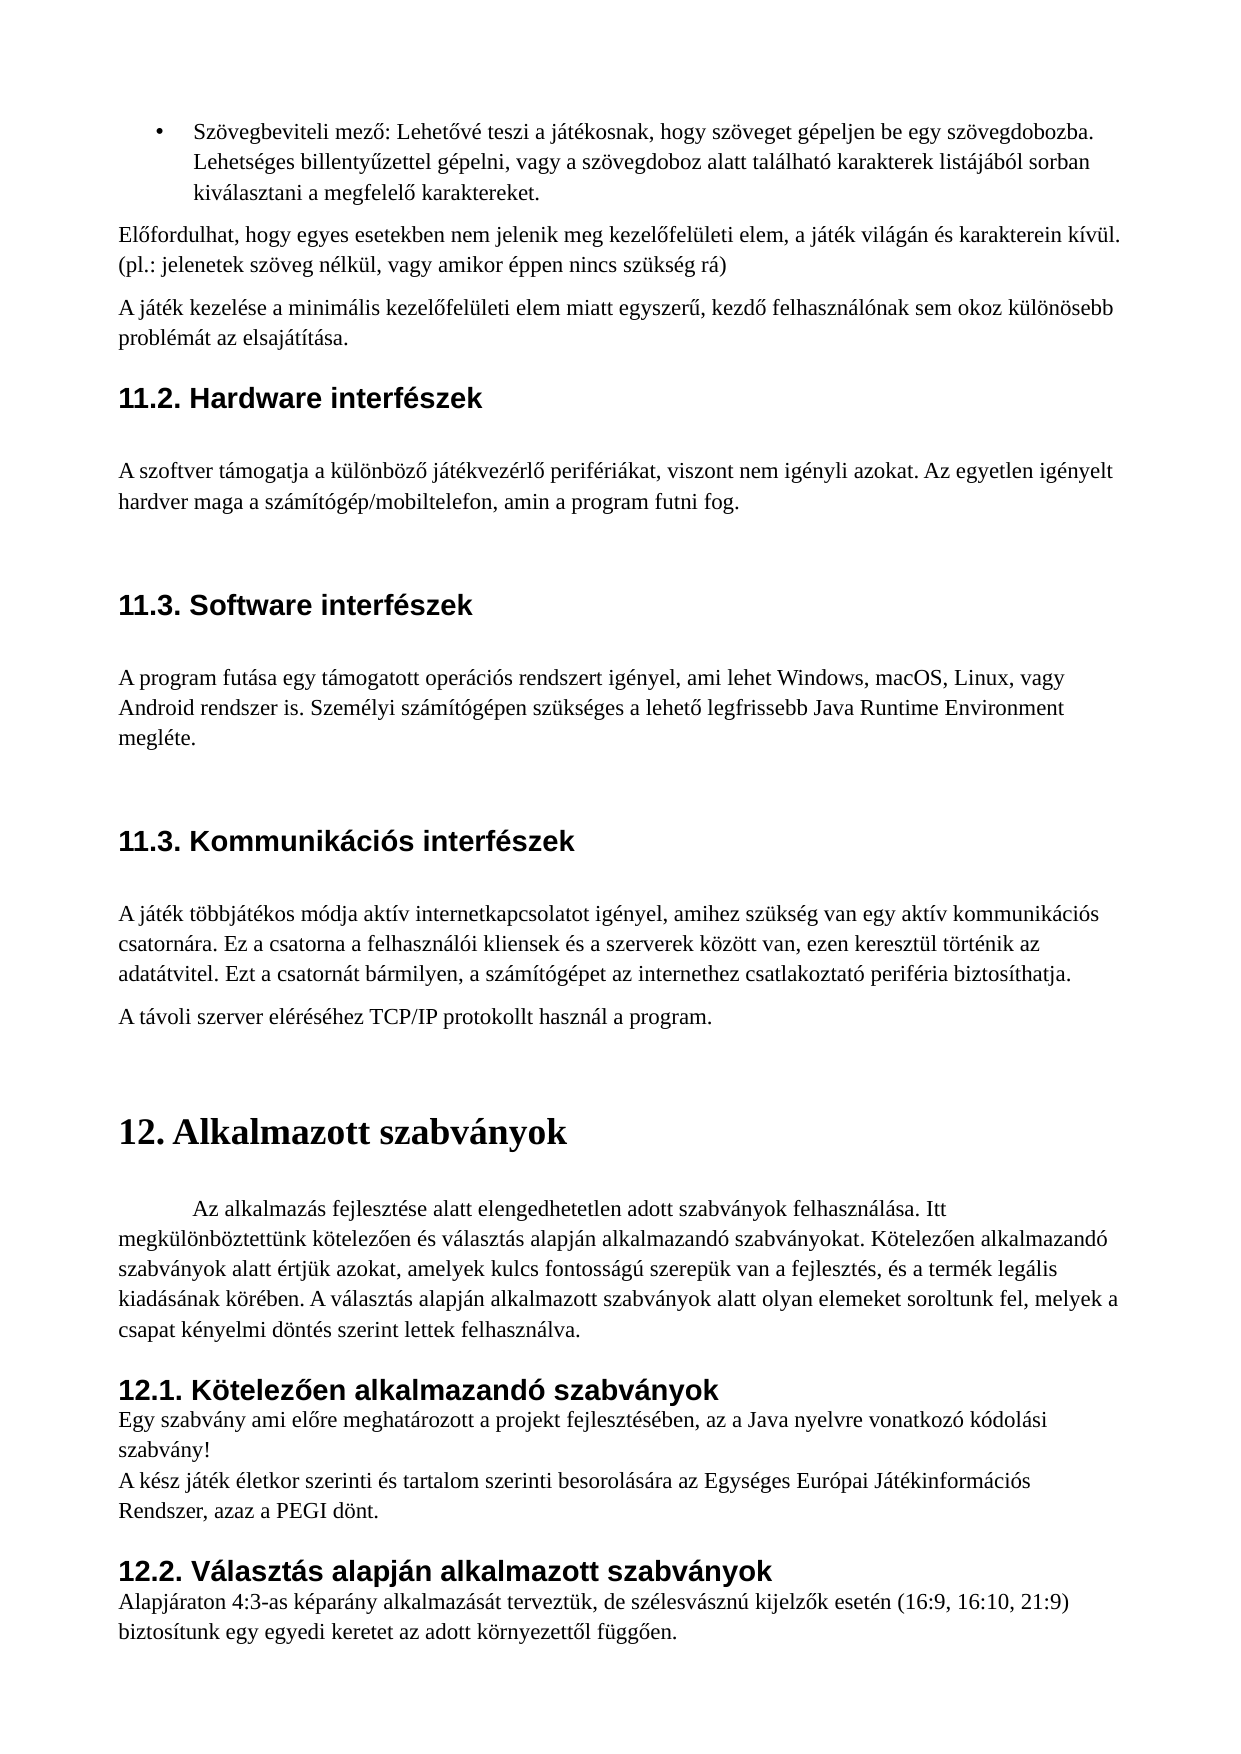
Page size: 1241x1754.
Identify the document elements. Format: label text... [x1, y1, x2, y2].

text A szoftver támogatja a különböző játékvezérlő perifériákat, viszont nem igényli azokat. Az egyetlen igényelt hardver maga a számítógép/mobiltelefon, amin a program futni fog. [118, 457, 1122, 514]
text Egy szabvány ami előre meghatározott a projekt fejlesztésében, az a Java nyelvre vonatkozó kódolási szabvány! A kész játék életkor szerinti és tartalom szerinti besorolására az Egységes Európai Játékinformációs Rendszer, azaz a PEGI dönt. [118, 1406, 1122, 1523]
subtitle 11.3. Kommunikációs interfészek [118, 824, 1122, 857]
subtitle 11.2. Hardware interfészek [118, 381, 1122, 415]
list Szövegbeviteli mező: Lehetővé teszi a játékosnak, hogy szöveget gépeljen be egy szövegdobozba. Lehetséges billentyűzettel gépelni, vagy a szövegdoboz alatt található karakterek listájából sorban kiválasztani a megfelelő karaktereket. [156, 118, 1122, 205]
text Előfordulhat, hogy egyes esetekben nem jelenik meg kezelőfelületi elem, a játék világán és karakterein kívül. (pl.: jelenetek szöveg nélkül, vagy amikor éppen nincs szükség rá) [118, 221, 1122, 278]
text A távoli szerver eléréséhez TCP/IP protokollt használ a program. [118, 1003, 1122, 1029]
text A játék többjátékos módja aktív internetkapcsolatot igényel, amihez szükség van egy aktív kommunikációs csatornára. Ez a csatorna a felhasználói kliensek és a szerverek között van, ezen keresztül történik az adatátvitel. Ezt a csatornát bármilyen, a számítógépet az internethez csatlakoztató periféria biztosíthatja. [118, 900, 1122, 987]
text Alapjáraton 4:3-as képarány alkalmazását terveztük, de szélesvásznú kijelzők esetén (16:9, 16:10, 21:9) biztosítunk egy egyedi keretet az adott környezettől függően. [118, 1588, 1122, 1644]
text A program futása egy támogatott operációs rendszert igényel, ami lehet Windows, macOS, Linux, vagy Android rendszer is. Személyi számítógépen szükséges a lehető legfrissebb Java Runtime Environment megléte. [118, 664, 1122, 750]
subtitle 12. Alkalmazott szabványok [118, 1109, 1122, 1152]
subtitle 12.2. Választás alapján alkalmazott szabványok [118, 1554, 1122, 1588]
text A játék kezelése a minimális kezelőfelületi elem miatt egyszerű, kezdő felhasználónak sem okoz különösebb problémát az elsajátítása. [118, 294, 1122, 351]
subtitle 12.1. Kötelezően alkalmazandó szabványok [118, 1373, 1122, 1406]
subtitle 11.3. Software interfészek [118, 587, 1122, 621]
text Az alkalmazás fejlesztése alatt elengedhetetlen adott szabványok felhasználása. Itt megkülönböztettünk kötelezően és választás alapján alkalmazandó szabványokat. Kötelezően alkalmazandó szabványok alatt értjük azokat, amelyek kulcs fontosságú szerepük van a fejlesztés, és a termék legális kiadásának körében. A választás alapján alkalmazott szabványok alatt olyan elemeket soroltunk fel, melyek a csapat kényelmi döntés szerint lettek felhasználva. [118, 1195, 1122, 1342]
